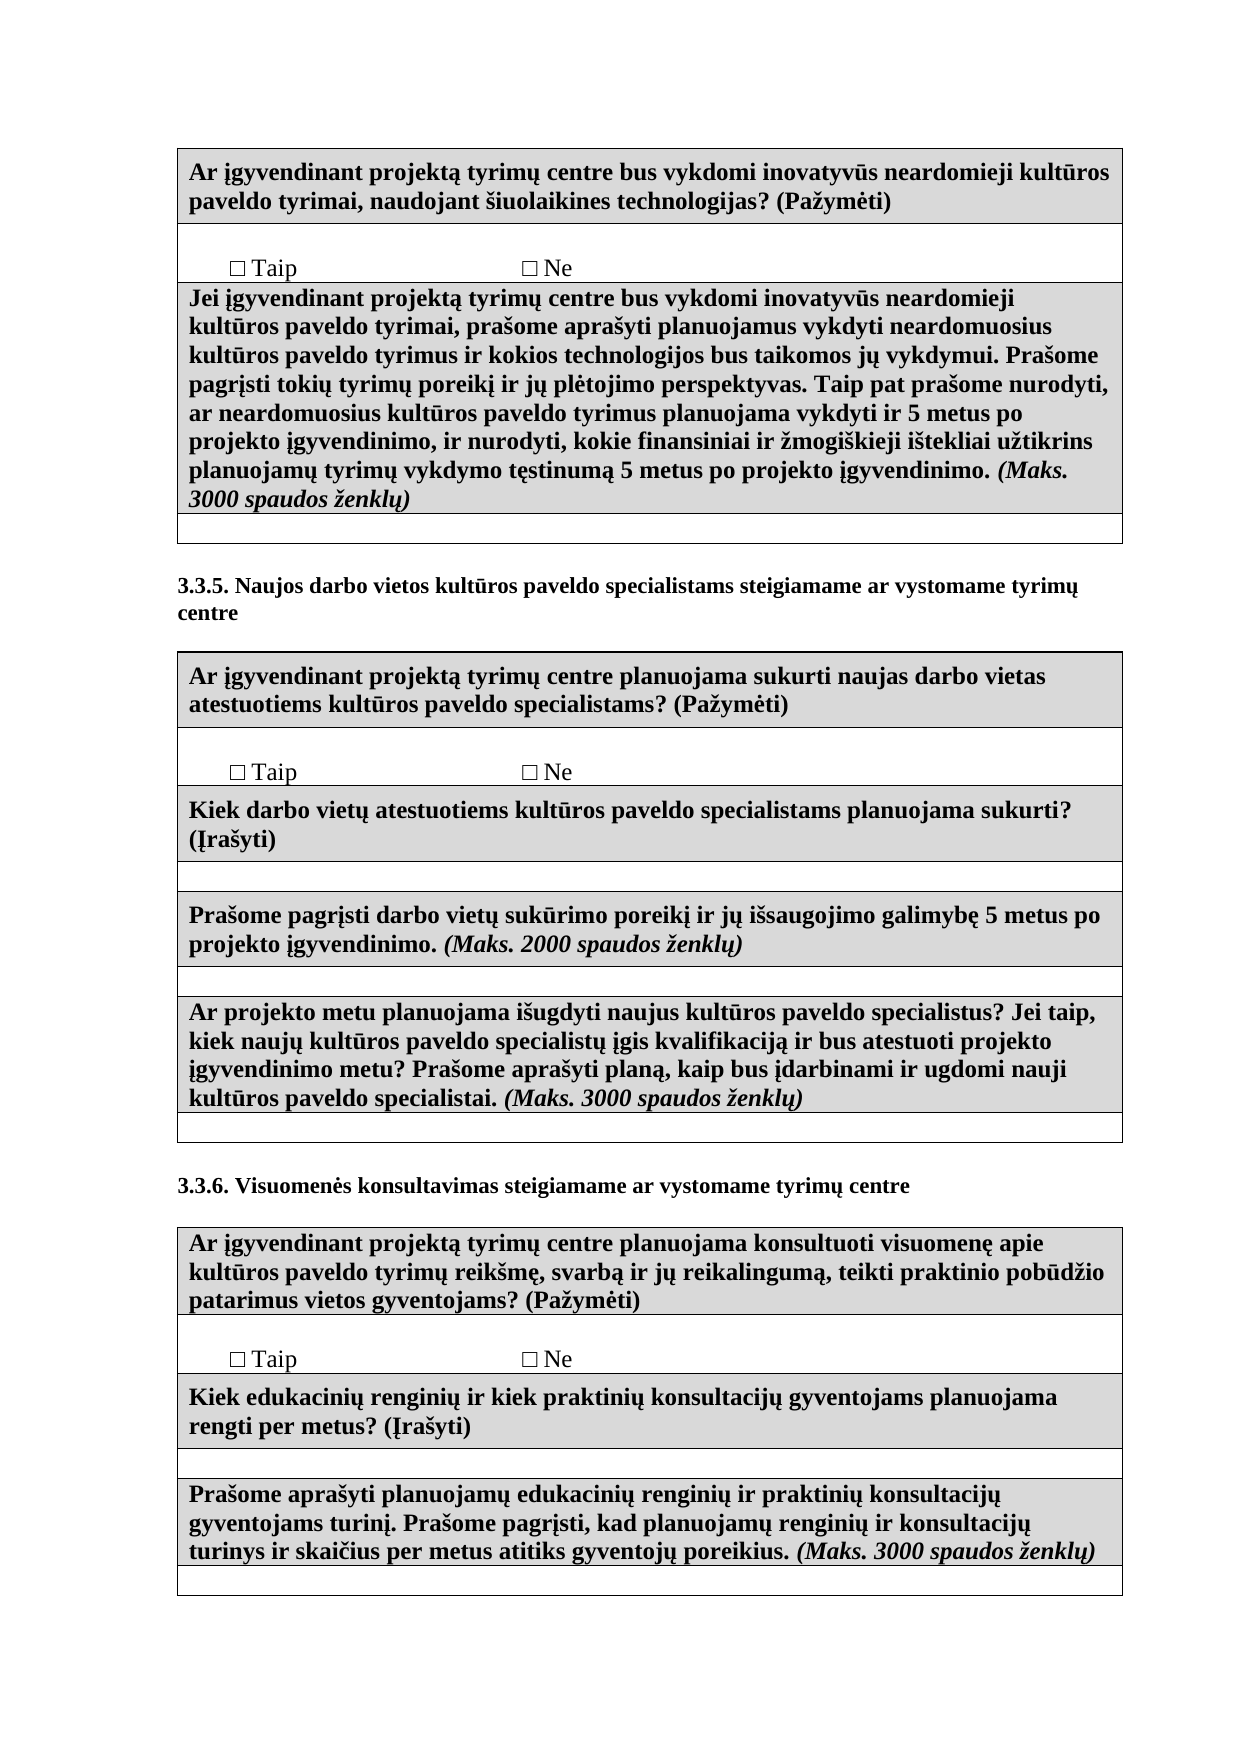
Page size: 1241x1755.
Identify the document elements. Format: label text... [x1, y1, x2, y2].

table_cell □[] Taip □[] Ne [178, 728, 1122, 785]
table_cell [178, 1449, 1122, 1478]
table_cell Prašome pagrįsti darbo vietų sukūrimo poreikį ir jų išsaugojimo galimybę 5 metus po projekto įgyvendinimo. (Maks. 2000 spaudos ženklų) [178, 892, 1122, 966]
table_header Ar įgyvendinant projektą tyrimų centre planuojama sukurti naujas darbo vietas atestuotiems kultūros paveldo specialistams? (Pažymėti) [178, 653, 1122, 727]
table_cell [178, 1566, 1122, 1595]
table_cell [178, 1113, 1122, 1142]
text 3.3.6. Visuomenės konsultavimas steigiamame ar vystomame tyrimų centre [177, 1172, 1122, 1198]
table_header Ar įgyvendinant projektą tyrimų centre bus vykdomi inovatyvūs neardomieji kultūros paveldo tyrimai, naudojant šiuolaikines technologijas? (Pažymėti) [178, 149, 1122, 223]
table_cell □[] Taip □[] Ne [178, 224, 1122, 282]
table_cell [178, 514, 1122, 542]
table_cell Jei įgyvendinant projektą tyrimų centre bus vykdomi inovatyvūs neardomieji kultūros paveldo tyrimai, prašome aprašyti planuojamus vykdyti neardomuosius kultūros paveldo tyrimus ir kokios technologijos bus taikomos jų vykdymui. Prašome pagrįsti tokių tyrimų poreikį ir jų plėtojimo perspektyvas. Taip pat prašome nurodyti, ar neardomuosius kultūros paveldo tyrimus planuojama vykdyti ir 5 metus po projekto įgyvendinimo, ir nurodyti, kokie finansiniai ir žmogiškieji ištekliai užtikrins planuojamų tyrimų vykdymo tęstinumą 5 metus po projekto įgyvendinimo. (Maks. 3000 spaudos ženklų) [178, 283, 1122, 513]
table_cell [178, 862, 1122, 891]
table_cell □[] Taip □[] Ne [178, 1315, 1122, 1373]
table_cell Ar projekto metu planuojama išugdyti naujus kultūros paveldo specialistus? Jei taip, kiek naujų kultūros paveldo specialistų įgis kvalifikaciją ir bus atestuoti projekto įgyvendinimo metu? Prašome aprašyti planą, kaip bus įdarbinami ir ugdomi nauji kultūros paveldo specialistai. (Maks. 3000 spaudos ženklų) [178, 997, 1122, 1112]
table_cell Kiek edukacinių renginių ir kiek praktinių konsultacijų gyventojams planuojama rengti per metus? (Įrašyti) [178, 1374, 1122, 1448]
table_cell [178, 967, 1122, 996]
table_cell Prašome aprašyti planuojamų edukacinių renginių ir praktinių konsultacijų gyventojams turinį. Prašome pagrįsti, kad planuojamų renginių ir konsultacijų turinys ir skaičius per metus atitiks gyventojų poreikius. (Maks. 3000 spaudos ženklų) [178, 1479, 1122, 1565]
table_header Ar įgyvendinant projektą tyrimų centre planuojama konsultuoti visuomenę apie kultūros paveldo tyrimų reikšmę, svarbą ir jų reikalingumą, teikti praktinio pobūdžio patarimus vietos gyventojams? (Pažymėti) [178, 1228, 1122, 1314]
text 3.3.5. Naujos darbo vietos kultūros paveldo specialistams steigiamame ar vystomame tyrimų centre [177, 572, 1122, 625]
table_cell Kiek darbo vietų atestuotiems kultūros paveldo specialistams planuojama sukurti? (Įrašyti) [178, 786, 1122, 861]
